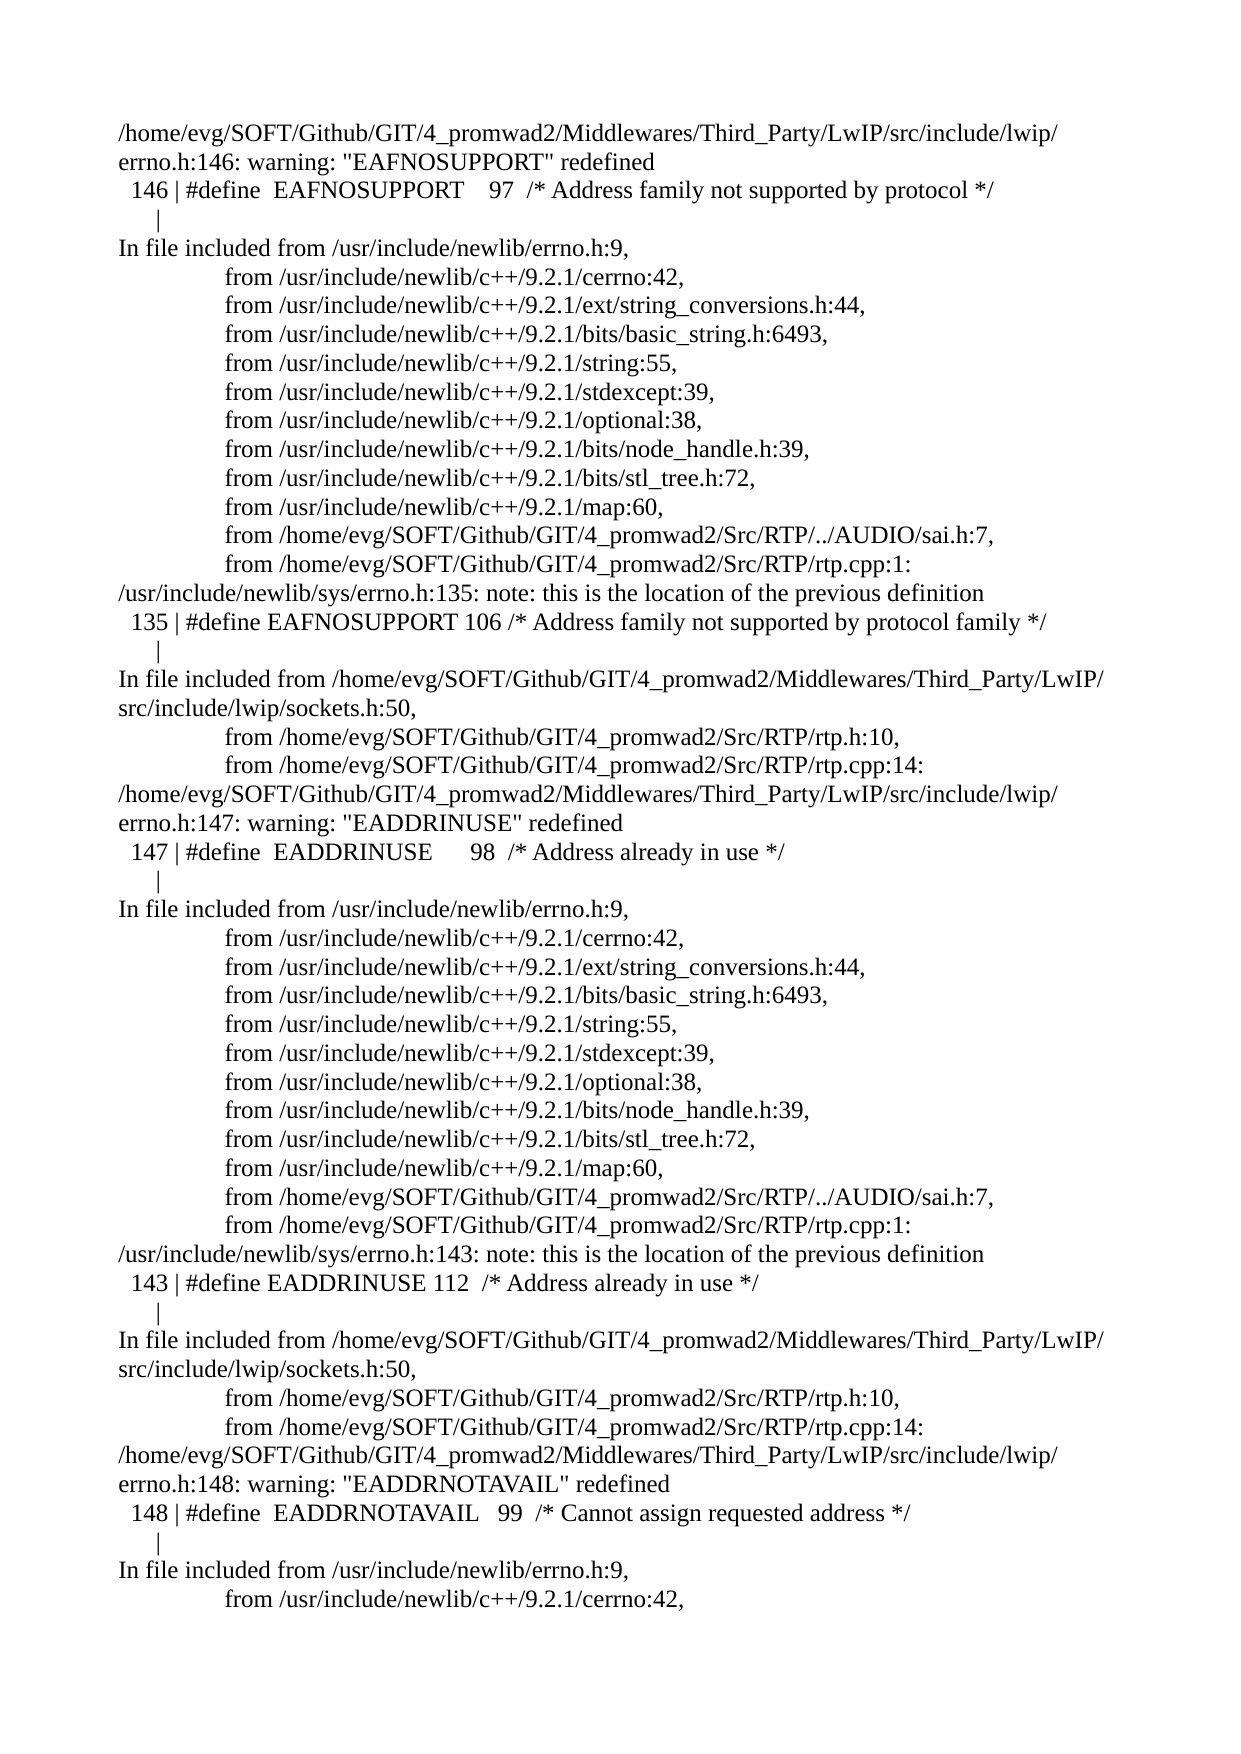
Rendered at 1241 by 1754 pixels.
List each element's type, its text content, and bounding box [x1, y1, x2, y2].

text In file included from /usr/include/newlib/errno.h:9, [118, 1556, 1122, 1584]
text from /usr/include/newlib/c++/9.2.1/cerrno:42, [118, 923, 1122, 952]
text from /home/evg/SOFT/Github/GIT/4_promwad2/Src/RTP/rtp.cpp:1: [118, 549, 1122, 578]
text from /usr/include/newlib/c++/9.2.1/ext/string_conversions.h:44, [118, 291, 1122, 319]
text from /usr/include/newlib/c++/9.2.1/optional:38, [118, 406, 1122, 434]
text from /home/evg/SOFT/Github/GIT/4_promwad2/Src/RTP/rtp.h:10, [118, 1383, 1122, 1412]
text from /home/evg/SOFT/Github/GIT/4_promwad2/Src/RTP/rtp.cpp:14: [118, 751, 1122, 779]
text from /usr/include/newlib/c++/9.2.1/bits/stl_tree.h:72, [118, 463, 1122, 492]
text 148 | #define EADDRNOTAVAIL 99 /* Cannot assign requested address */ [118, 1498, 1122, 1527]
text from /usr/include/newlib/c++/9.2.1/ext/string_conversions.h:44, [118, 952, 1122, 981]
text from /usr/include/newlib/c++/9.2.1/optional:38, [118, 1067, 1122, 1096]
text | [118, 866, 1122, 894]
text from /usr/include/newlib/c++/9.2.1/map:60, [118, 1153, 1122, 1182]
text In file included from /home/evg/SOFT/Github/GIT/4_promwad2/Middlewares/Third_Party/LwIP/src/include/lwip/sockets.h:50, [118, 1326, 1122, 1383]
text from /usr/include/newlib/c++/9.2.1/bits/basic_string.h:6493, [118, 319, 1122, 348]
text from /home/evg/SOFT/Github/GIT/4_promwad2/Src/RTP/../AUDIO/sai.h:7, [118, 521, 1122, 549]
text from /usr/include/newlib/c++/9.2.1/cerrno:42, [118, 262, 1122, 291]
text from /usr/include/newlib/c++/9.2.1/bits/node_handle.h:39, [118, 1096, 1122, 1124]
text | [118, 1297, 1122, 1326]
text | [118, 204, 1122, 233]
text 135 | #define EAFNOSUPPORT 106 /* Address family not supported by protocol family */ [118, 607, 1122, 636]
text In file included from /usr/include/newlib/errno.h:9, [118, 233, 1122, 262]
text from /home/evg/SOFT/Github/GIT/4_promwad2/Src/RTP/rtp.cpp:1: [118, 1211, 1122, 1239]
text from /home/evg/SOFT/Github/GIT/4_promwad2/Src/RTP/rtp.h:10, [118, 722, 1122, 751]
text from /usr/include/newlib/c++/9.2.1/bits/stl_tree.h:72, [118, 1124, 1122, 1153]
text from /usr/include/newlib/c++/9.2.1/string:55, [118, 348, 1122, 377]
text from /usr/include/newlib/c++/9.2.1/bits/node_handle.h:39, [118, 434, 1122, 463]
text from /usr/include/newlib/c++/9.2.1/stdexcept:39, [118, 377, 1122, 406]
text 147 | #define EADDRINUSE 98 /* Address already in use */ [118, 837, 1122, 866]
text 143 | #define EADDRINUSE 112 /* Address already in use */ [118, 1268, 1122, 1297]
text from /usr/include/newlib/c++/9.2.1/string:55, [118, 1009, 1122, 1038]
text /home/evg/SOFT/Github/GIT/4_promwad2/Middlewares/Third_Party/LwIP/src/include/lwip/errno.h:147: warning: "EADDRINUSE" redefined [118, 779, 1122, 837]
text from /usr/include/newlib/c++/9.2.1/stdexcept:39, [118, 1038, 1122, 1067]
text from /usr/include/newlib/c++/9.2.1/bits/basic_string.h:6493, [118, 981, 1122, 1009]
text from /usr/include/newlib/c++/9.2.1/cerrno:42, [118, 1584, 1122, 1613]
text from /home/evg/SOFT/Github/GIT/4_promwad2/Src/RTP/rtp.cpp:14: [118, 1412, 1122, 1441]
text /home/evg/SOFT/Github/GIT/4_promwad2/Middlewares/Third_Party/LwIP/src/include/lwip/errno.h:146: warning: "EAFNOSUPPORT" redefined [118, 118, 1122, 176]
text | [118, 636, 1122, 664]
text from /home/evg/SOFT/Github/GIT/4_promwad2/Src/RTP/../AUDIO/sai.h:7, [118, 1182, 1122, 1211]
text | [118, 1527, 1122, 1556]
text /home/evg/SOFT/Github/GIT/4_promwad2/Middlewares/Third_Party/LwIP/src/include/lwip/errno.h:148: warning: "EADDRNOTAVAIL" redefined [118, 1441, 1122, 1498]
text /usr/include/newlib/sys/errno.h:143: note: this is the location of the previous definition [118, 1239, 1122, 1268]
text from /usr/include/newlib/c++/9.2.1/map:60, [118, 492, 1122, 521]
text In file included from /home/evg/SOFT/Github/GIT/4_promwad2/Middlewares/Third_Party/LwIP/src/include/lwip/sockets.h:50, [118, 664, 1122, 722]
text /usr/include/newlib/sys/errno.h:135: note: this is the location of the previous definition [118, 578, 1122, 607]
text 146 | #define EAFNOSUPPORT 97 /* Address family not supported by protocol */ [118, 176, 1122, 204]
text In file included from /usr/include/newlib/errno.h:9, [118, 894, 1122, 923]
